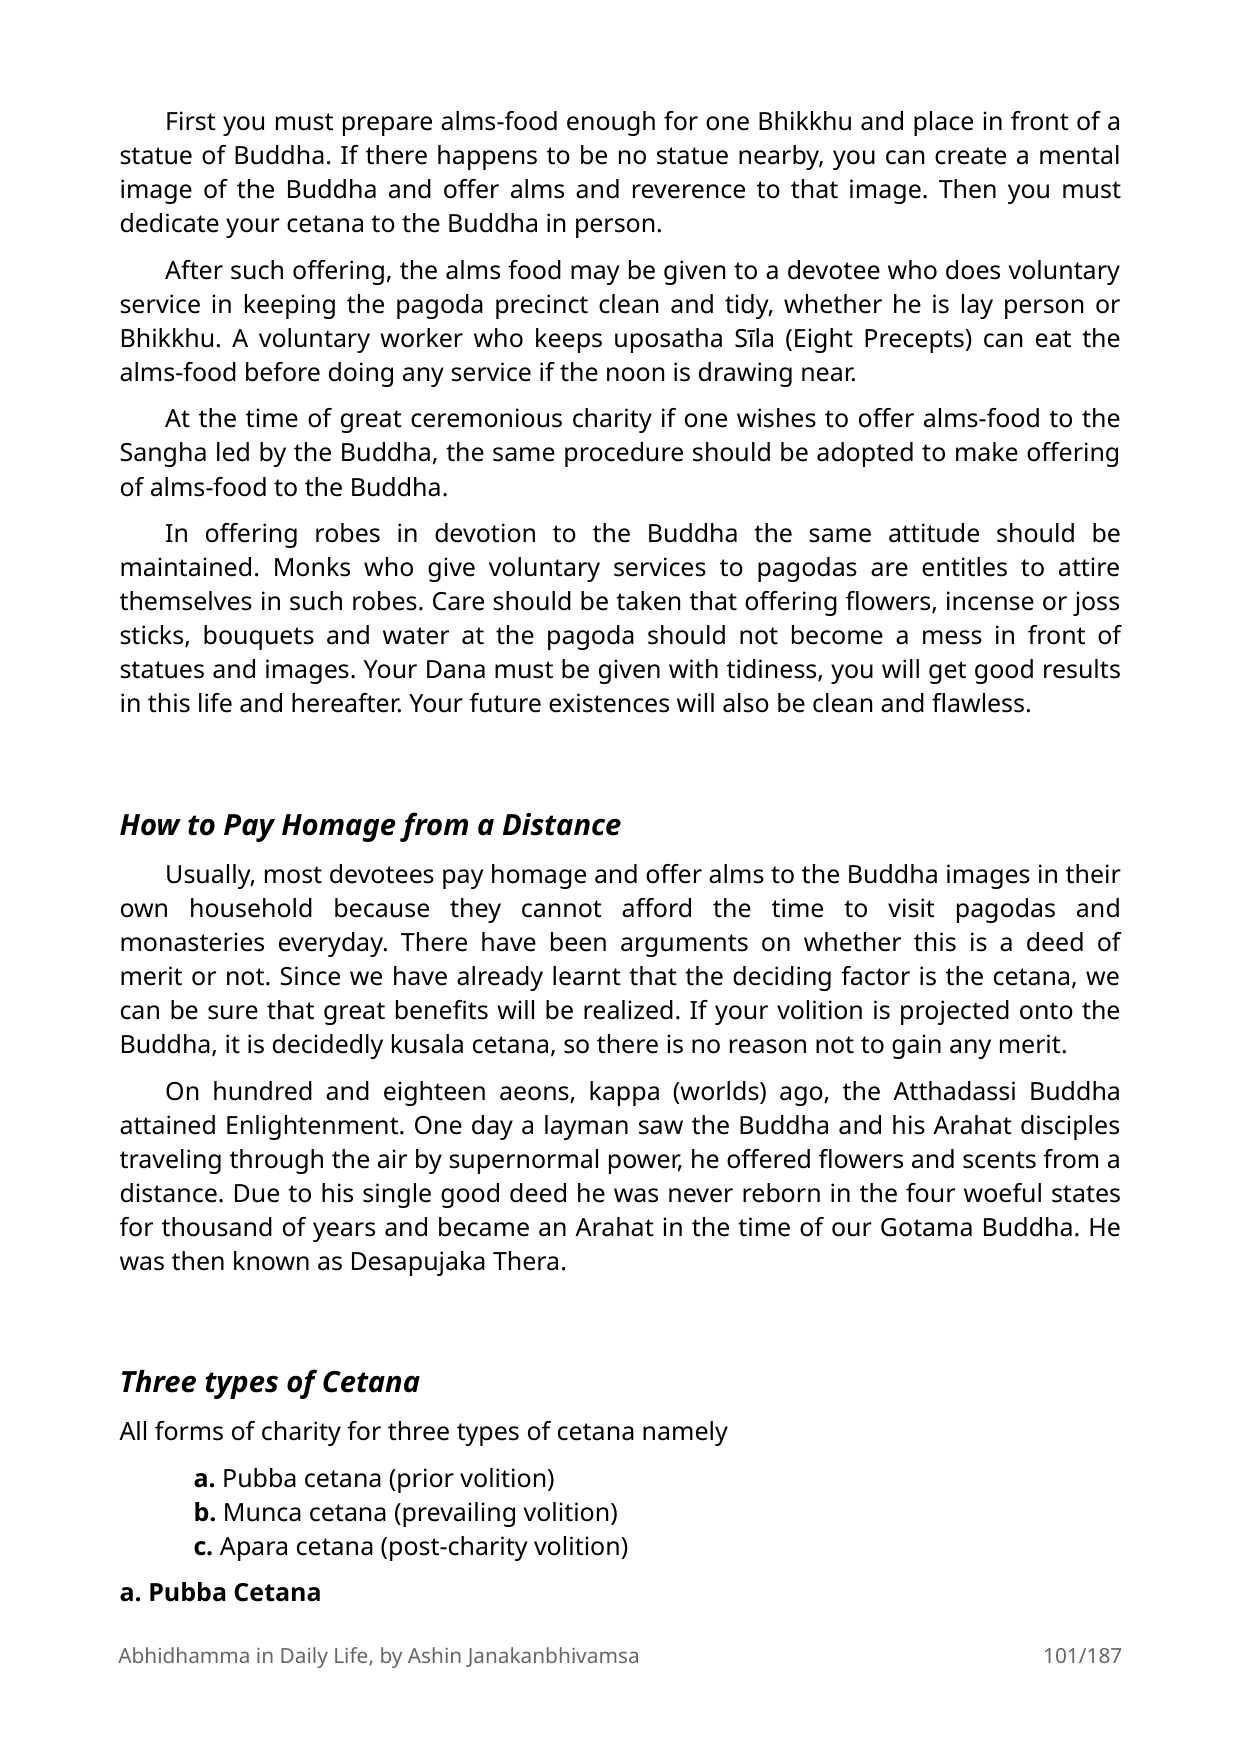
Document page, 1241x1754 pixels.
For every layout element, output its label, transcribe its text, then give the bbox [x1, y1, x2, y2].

subtitle How to Pay Homage from a Distance [119, 804, 1122, 844]
text First you must prepare alms-food enough for one Bhikkhu and place in front of a statue of Buddha. If there happens to be no statue nearby, you can create a mental image of the Buddha and offer alms and reverence to that image. Then you must dedicate your cetana to the Buddha in person. [119, 103, 1122, 240]
subtitle Three types of Cetana [119, 1362, 1122, 1401]
text On hundred and eighteen aeons, kappa (worlds) ago, the Atthadassi Buddha attained Enlightenment. One day a layman saw the Buddha and his Arahat disciples traveling through the air by supernormal power, he offered flowers and scents from a distance. Due to his single good deed he was never reborn in the four woeful states for thousand of years and became an Arahat in the time of our Gotama Buddha. He was then known as Desapujaka Thera. [119, 1073, 1122, 1278]
text Usually, most devotees pay homage and offer alms to the Buddha images in their own household because they cannot afford the time to visit pagodas and monasteries everyday. There have been arguments on whether this is a deed of merit or not. Since we have already learnt that the deciding factor is the cetana, we can be sure that great benefits will be realized. If your volition is projected onto the Buddha, it is decidedly kusala cetana, so there is no reason not to gain any merit. [119, 856, 1122, 1061]
text After such offering, the alms food may be given to a devotee who does voluntary service in keeping the pagoda precinct clean and tidy, whether he is lay person or Bhikkhu. A voluntary worker who keeps uposatha Sīla (Eight Precepts) can eat the alms-food before doing any service if the noon is drawing near. [119, 252, 1122, 388]
text At the time of great ceremonious charity if one wishes to offer alms-food to the Sangha led by the Buddha, the same procedure should be adopted to make offering of alms-food to the Buddha. [119, 401, 1122, 503]
text In offering robes in devotion to the Buddha the same attitude should be maintained. Monks who give voluntary services to pagodas are entitles to attire themselves in such robes. Care should be taken that offering flowers, incense or joss sticks, bouquets and water at the pagoda should not become a mess in front of statues and images. Your Dana must be given with tidiness, you will get good results in this life and hereafter. Your future existences will also be clean and flawless. [119, 516, 1122, 720]
text a. Pubba Cetana [119, 1575, 1122, 1609]
text All forms of charity for three types of cetana namely [119, 1414, 1122, 1448]
text a. Pubba cetana (prior volition) b. Munca cetana (prevailing volition) c. Apara cetana (post-charity volition) [193, 1460, 1122, 1563]
